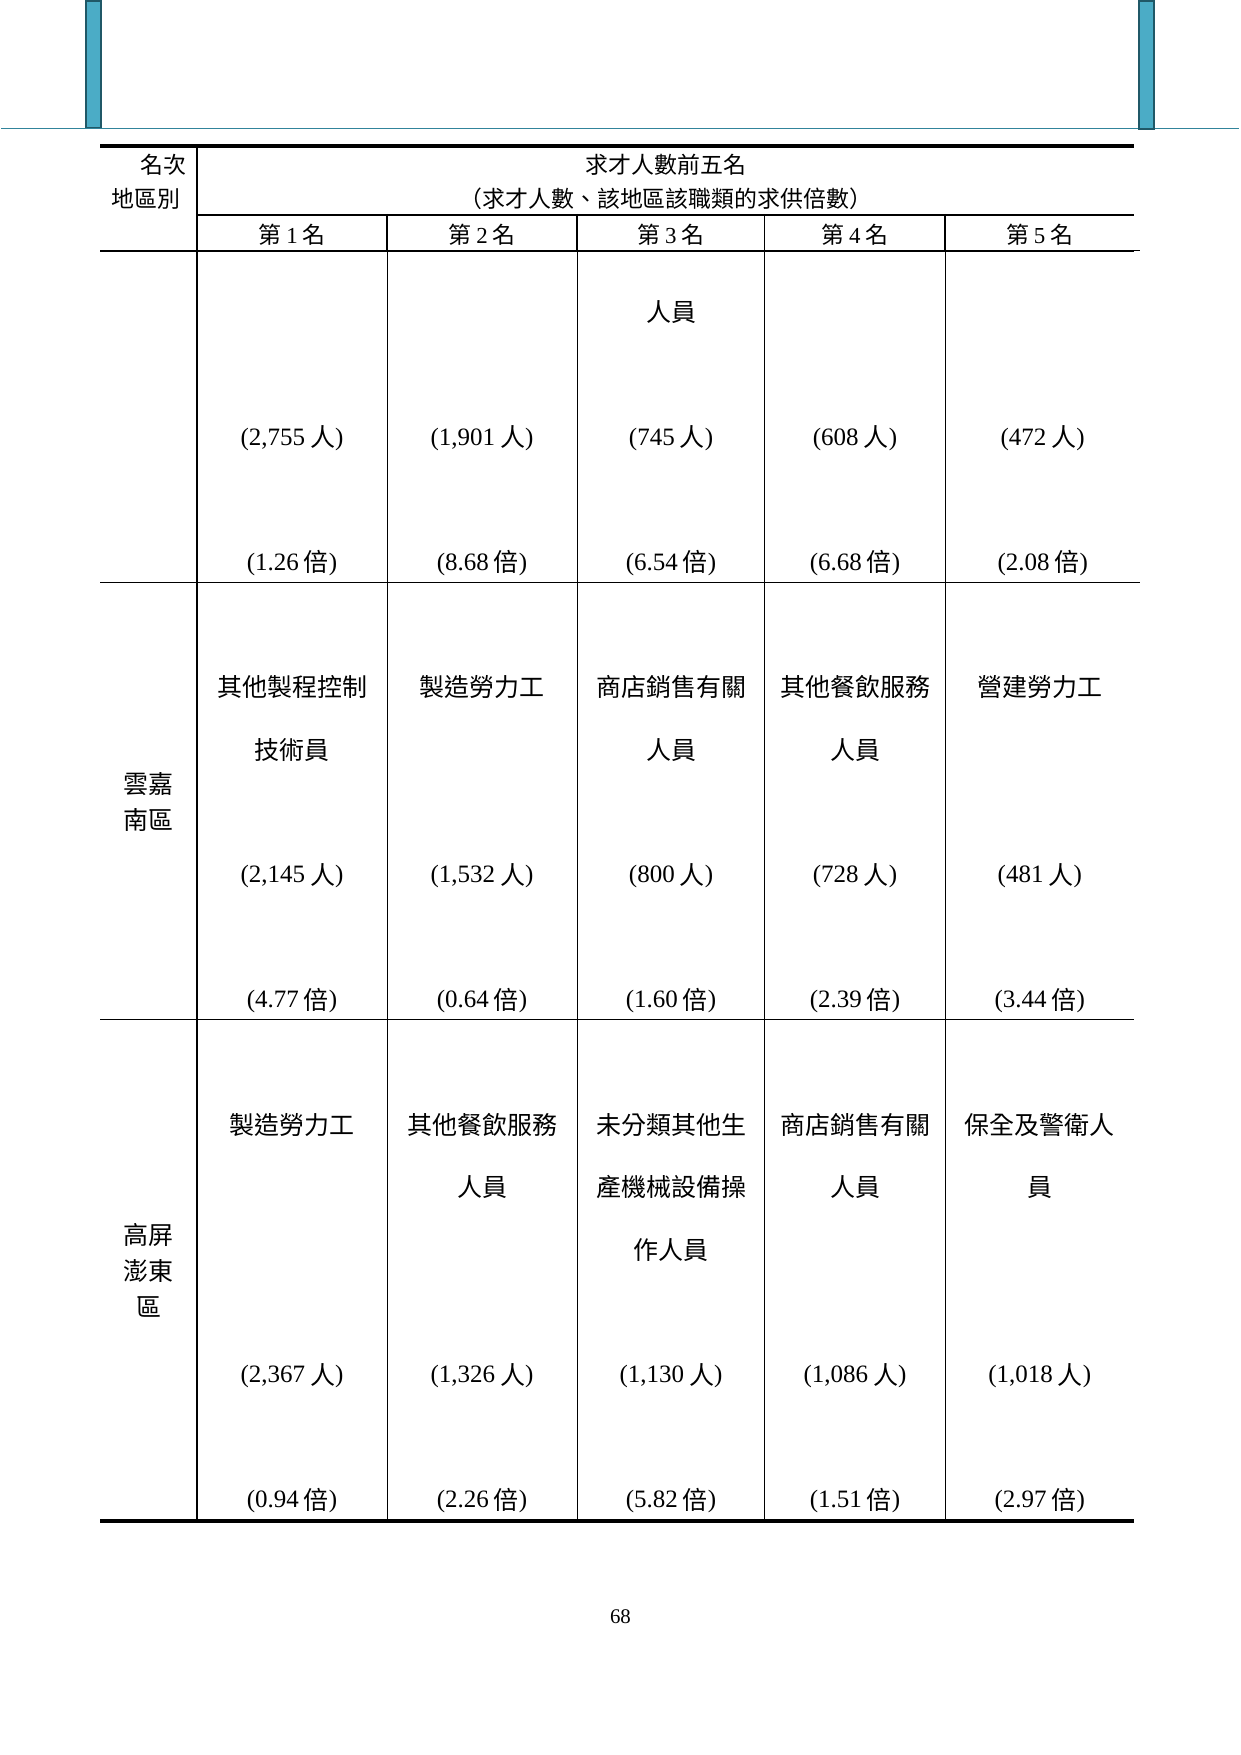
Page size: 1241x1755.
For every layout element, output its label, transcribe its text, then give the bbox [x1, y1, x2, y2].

table_header [1134, 144, 1140, 214]
table_cell (728人) [765, 770, 945, 894]
table_cell [198, 252, 387, 332]
table_cell [1134, 1394, 1140, 1519]
table_cell 其他製程控制技術員 [198, 583, 387, 769]
table_cell (6.54倍) [578, 458, 764, 582]
table_cell 其他餐飲服務人員 [388, 1020, 577, 1269]
table_cell 高屏澎東區 [100, 1020, 196, 1519]
table_cell [1134, 1019, 1140, 1269]
table_cell [1134, 1269, 1140, 1394]
table_cell [1134, 894, 1140, 1019]
table_cell (0.64倍) [388, 895, 577, 1019]
table_header 名次 地區別 [100, 148, 196, 250]
table_cell 製造勞力工 [388, 583, 577, 769]
table_cell 雲嘉南區 [100, 583, 196, 1019]
table_cell [388, 252, 577, 332]
table_cell (472人) [946, 333, 1140, 457]
table_cell (2,755人) [198, 333, 387, 457]
table_cell (5.82倍) [578, 1395, 764, 1519]
table_cell (800人) [578, 770, 764, 894]
table_cell (1,532人) [388, 770, 577, 894]
table_cell (2.08倍) [946, 458, 1140, 582]
table_cell 營建勞力工 [946, 583, 1134, 769]
table_cell [1134, 583, 1140, 769]
table_cell [1134, 214, 1140, 250]
table_cell (2.39倍) [765, 895, 945, 1019]
table_cell [946, 251, 1140, 332]
table_cell (3.44倍) [946, 895, 1134, 1019]
table_cell 人員 [578, 252, 764, 332]
table_cell 其他餐飲服務人員 [765, 583, 945, 769]
table_cell (1.51倍) [765, 1395, 945, 1519]
table_cell (0.94倍) [198, 1395, 387, 1519]
table_cell (1.26倍) [198, 458, 387, 582]
table_cell 商店銷售有關人員 [578, 583, 764, 769]
table_cell 製造勞力工 [198, 1020, 387, 1269]
table_cell (6.68倍) [765, 458, 945, 582]
table_cell [765, 252, 945, 332]
table_cell (745人) [578, 333, 764, 457]
table_cell 第5名 [946, 216, 1134, 250]
table_cell 第3名 [578, 216, 764, 250]
table_cell 商店銷售有關人員 [765, 1020, 945, 1269]
table_cell (1,018人) [946, 1270, 1134, 1394]
table_cell (2.26倍) [388, 1395, 577, 1519]
table_cell 保全及警衛人員 [946, 1020, 1134, 1269]
table_cell (481人) [946, 770, 1134, 894]
table_cell (2.97倍) [946, 1395, 1134, 1519]
table_cell (1,086人) [765, 1270, 945, 1394]
table_cell (1,901人) [388, 333, 577, 457]
table_cell 未分類其他生產機械設備操作人員 [578, 1020, 764, 1269]
table_cell (2,367人) [198, 1270, 387, 1394]
table_header 求才人數前五名 （求才人數、該地區該職類的求供倍數） [198, 148, 1134, 214]
table_cell 第4名 [765, 216, 944, 250]
table_cell 第1名 [198, 216, 386, 250]
table_cell (8.68倍) [388, 458, 577, 582]
table_cell 第2名 [388, 216, 576, 250]
table_cell (4.77倍) [198, 895, 387, 1019]
table_cell (1,130人) [578, 1270, 764, 1394]
table_cell (1,326人) [388, 1270, 577, 1394]
table_cell (1.60倍) [578, 895, 764, 1019]
table_cell [100, 252, 196, 582]
table_cell [1134, 769, 1140, 894]
table_cell (2,145人) [198, 770, 387, 894]
table_cell (608人) [765, 333, 945, 457]
